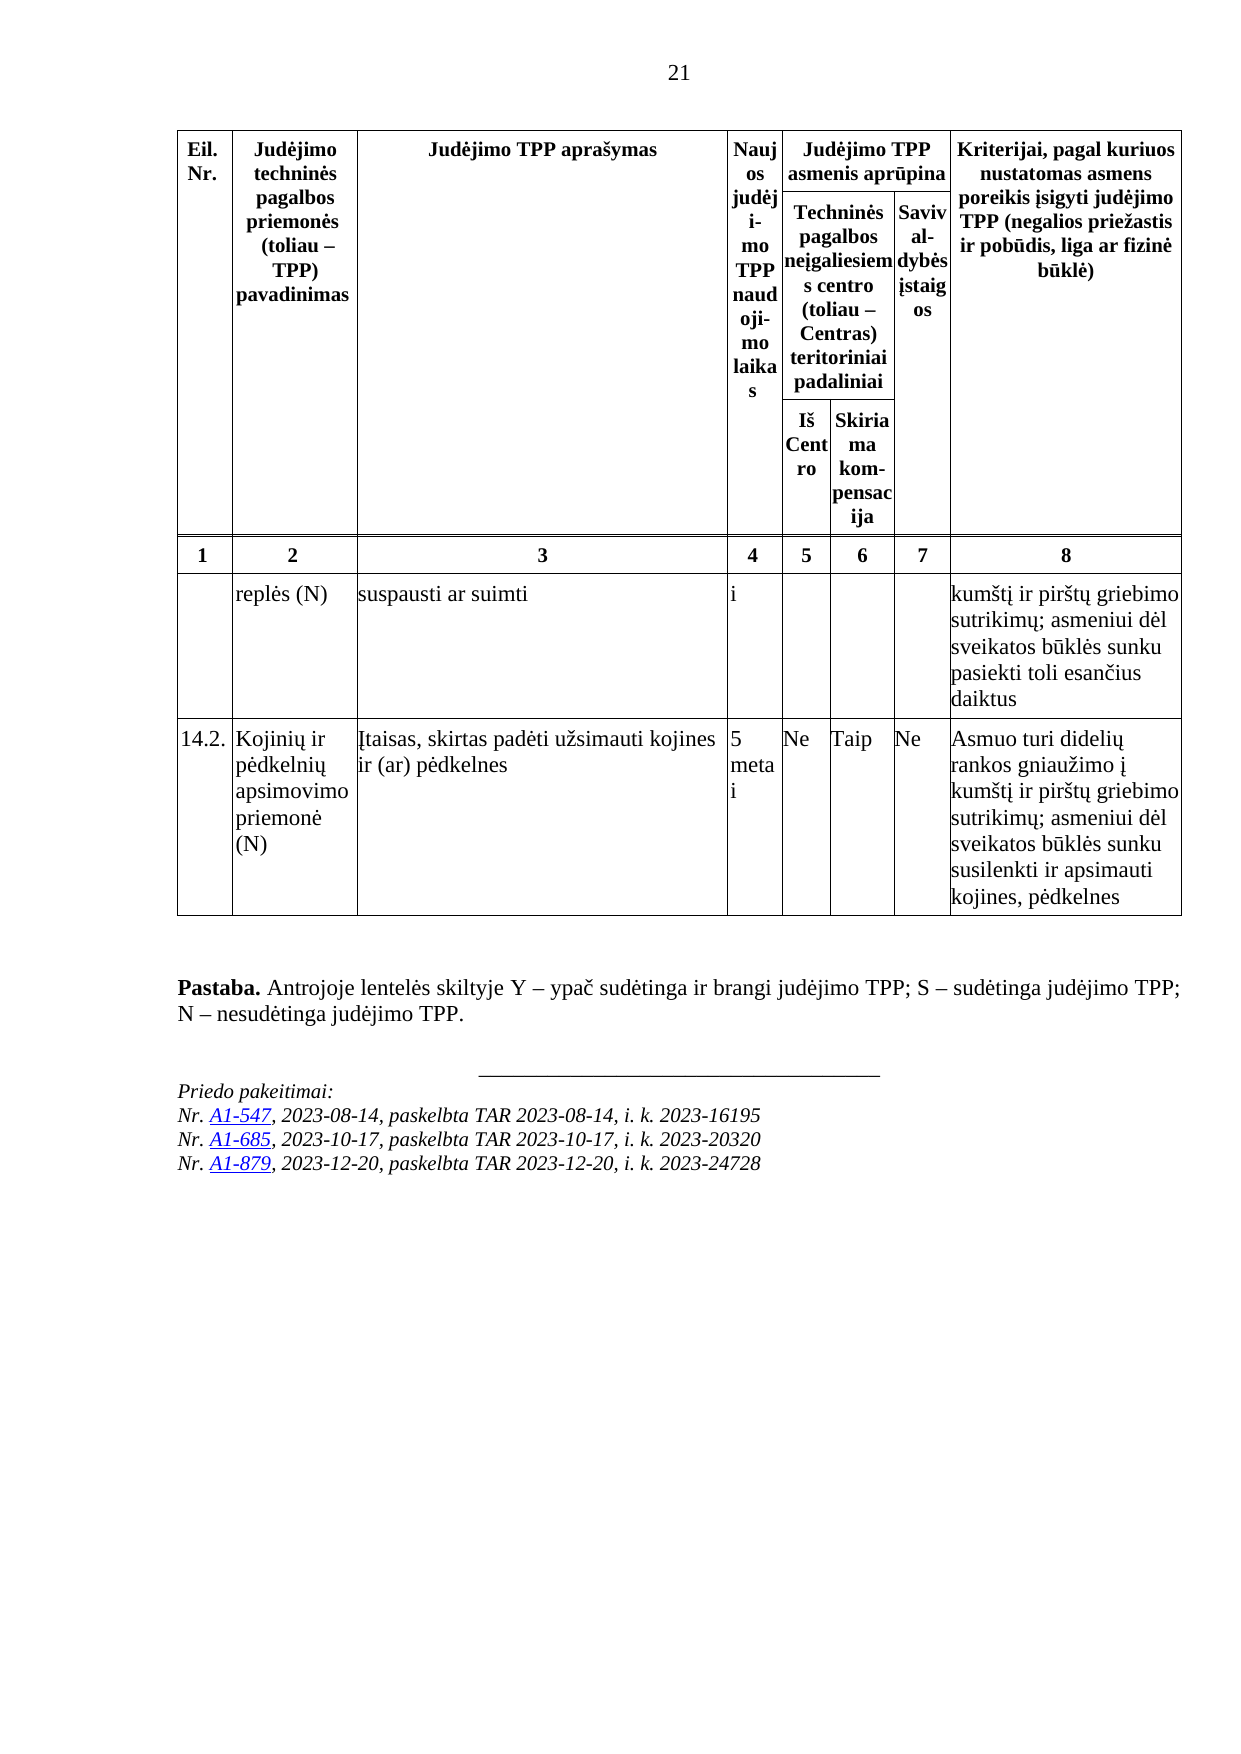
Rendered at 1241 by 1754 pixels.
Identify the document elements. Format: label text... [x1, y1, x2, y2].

table_cell [895, 574, 950, 718]
table_cell 1 [178, 537, 232, 573]
table_cell Kojinių ir pėdkelnių apsimovimo priemonė (N) [233, 719, 357, 915]
table_cell replės (N) [233, 574, 357, 718]
table_cell Iš Centro [783, 400, 830, 534]
table_cell Taip [831, 719, 894, 915]
table_header Judėjimo TPP aprašymas [358, 131, 727, 534]
table_cell 7 [895, 537, 950, 573]
table_cell 6 [831, 537, 894, 573]
table_cell [178, 574, 232, 718]
table_cell kumštį ir pirštų griebimo sutrikimų; asmeniui dėl sveikatos būklės sunku pasiekti toli esančius daiktus [951, 574, 1181, 718]
table_header Judėjimo techninės pagalbos priemonės (toliau – TPP) pavadinimas [233, 131, 357, 534]
table_cell Savival-dybės įstaigos [895, 192, 950, 534]
table_cell 8 [951, 537, 1181, 573]
table_cell 2 [233, 537, 357, 573]
table_header Kriterijai, pagal kuriuos nustatomas asmens poreikis įsigyti judėjimo TPP (negalios priežastis ir pobūdis, liga ar fizinė būklė) [951, 131, 1181, 534]
table_cell suspausti ar suimti [358, 574, 727, 718]
text Pastaba. Antrojoje lentelės skiltyje Y – ypač sudėtinga ir brangi judėjimo TPP; S – sudėtinga judėjimo TPP; N – nesudėtinga judėjimo TPP. [177, 974, 1181, 1026]
table_cell 14.2. [178, 719, 232, 915]
table_cell Skiriama kom-pensacija [831, 400, 894, 534]
table_cell [831, 574, 894, 718]
table_header Eil. Nr. [178, 131, 232, 534]
table_cell i [728, 574, 782, 718]
table_cell Ne [895, 719, 950, 915]
table_cell Įtaisas, skirtas padėti užsimauti kojines ir (ar) pėdkelnes [358, 719, 727, 915]
text Nr. A1-547, 2023-08-14, paskelbta TAR 2023-08-14, i. k. 2023-16195 [177, 1103, 1181, 1127]
table_cell [783, 574, 830, 718]
text Priedo pakeitimai: [177, 1079, 1181, 1103]
table_header Naujos judėji- mo TPP naudoji-mo laikas [728, 131, 782, 534]
table_cell 5 metai [728, 719, 782, 915]
table_cell Asmuo turi didelių rankos gniaužimo į kumštį ir pirštų griebimo sutrikimų; asmeniui dėl sveikatos būklės sunku susilenkti ir apsimauti kojines, pėdkelnes [951, 719, 1181, 915]
table_header Judėjimo TPP asmenis aprūpina [783, 131, 950, 191]
text Nr. A1-879, 2023-12-20, paskelbta TAR 2023-12-20, i. k. 2023-24728 [177, 1151, 1181, 1175]
text ___________________________________ [177, 1053, 1181, 1079]
table_cell 3 [358, 537, 727, 573]
table_cell 4 [728, 537, 782, 573]
table_cell Ne [783, 719, 830, 915]
table_cell Techninės pagalbos neįgaliesiems centro (toliau – Centras) teritoriniai padaliniai [783, 192, 894, 399]
table_cell 5 [783, 537, 830, 573]
text Nr. A1-685, 2023-10-17, paskelbta TAR 2023-10-17, i. k. 2023-20320 [177, 1127, 1181, 1151]
